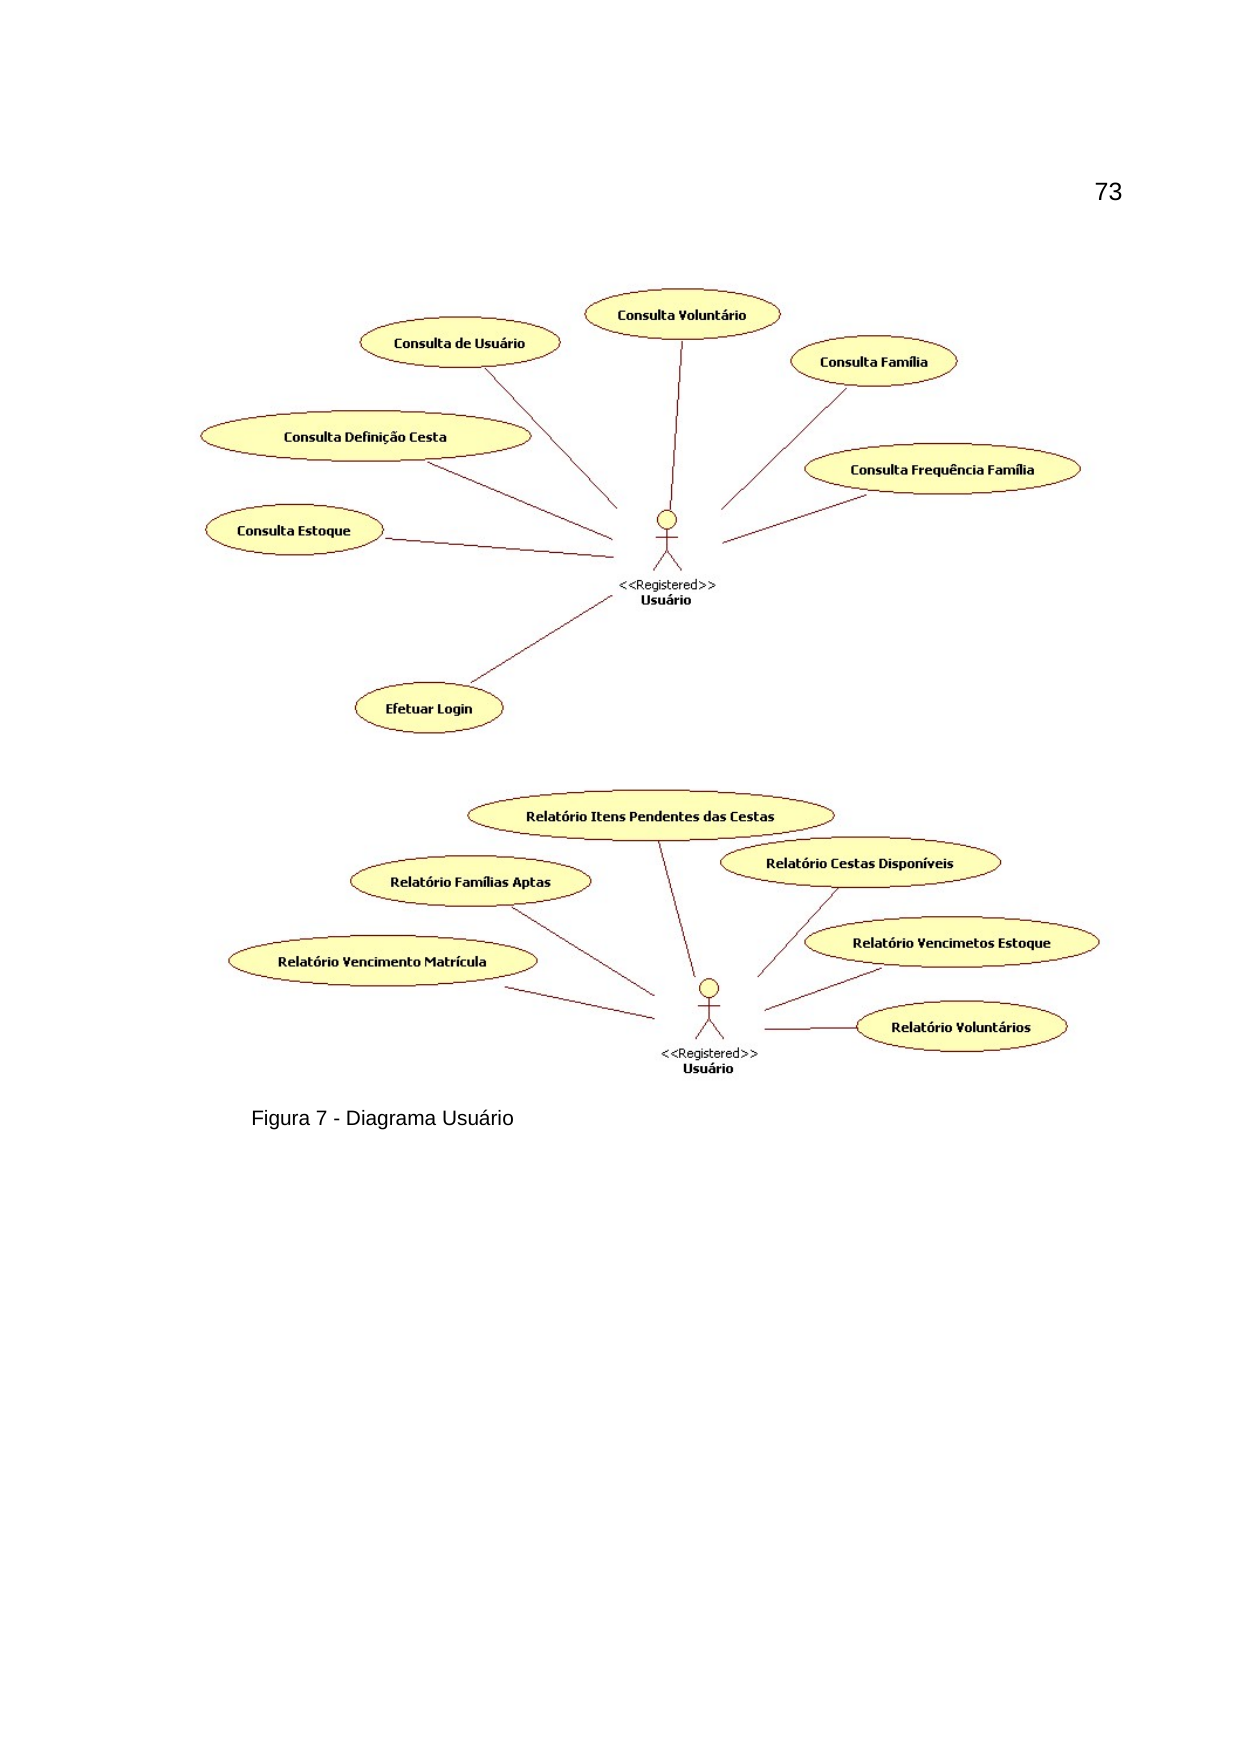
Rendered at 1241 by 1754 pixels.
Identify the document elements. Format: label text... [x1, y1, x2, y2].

picture [177, 265, 1123, 1106]
text Figura 7 - Diagrama Usuário [177, 1106, 1122, 1129]
